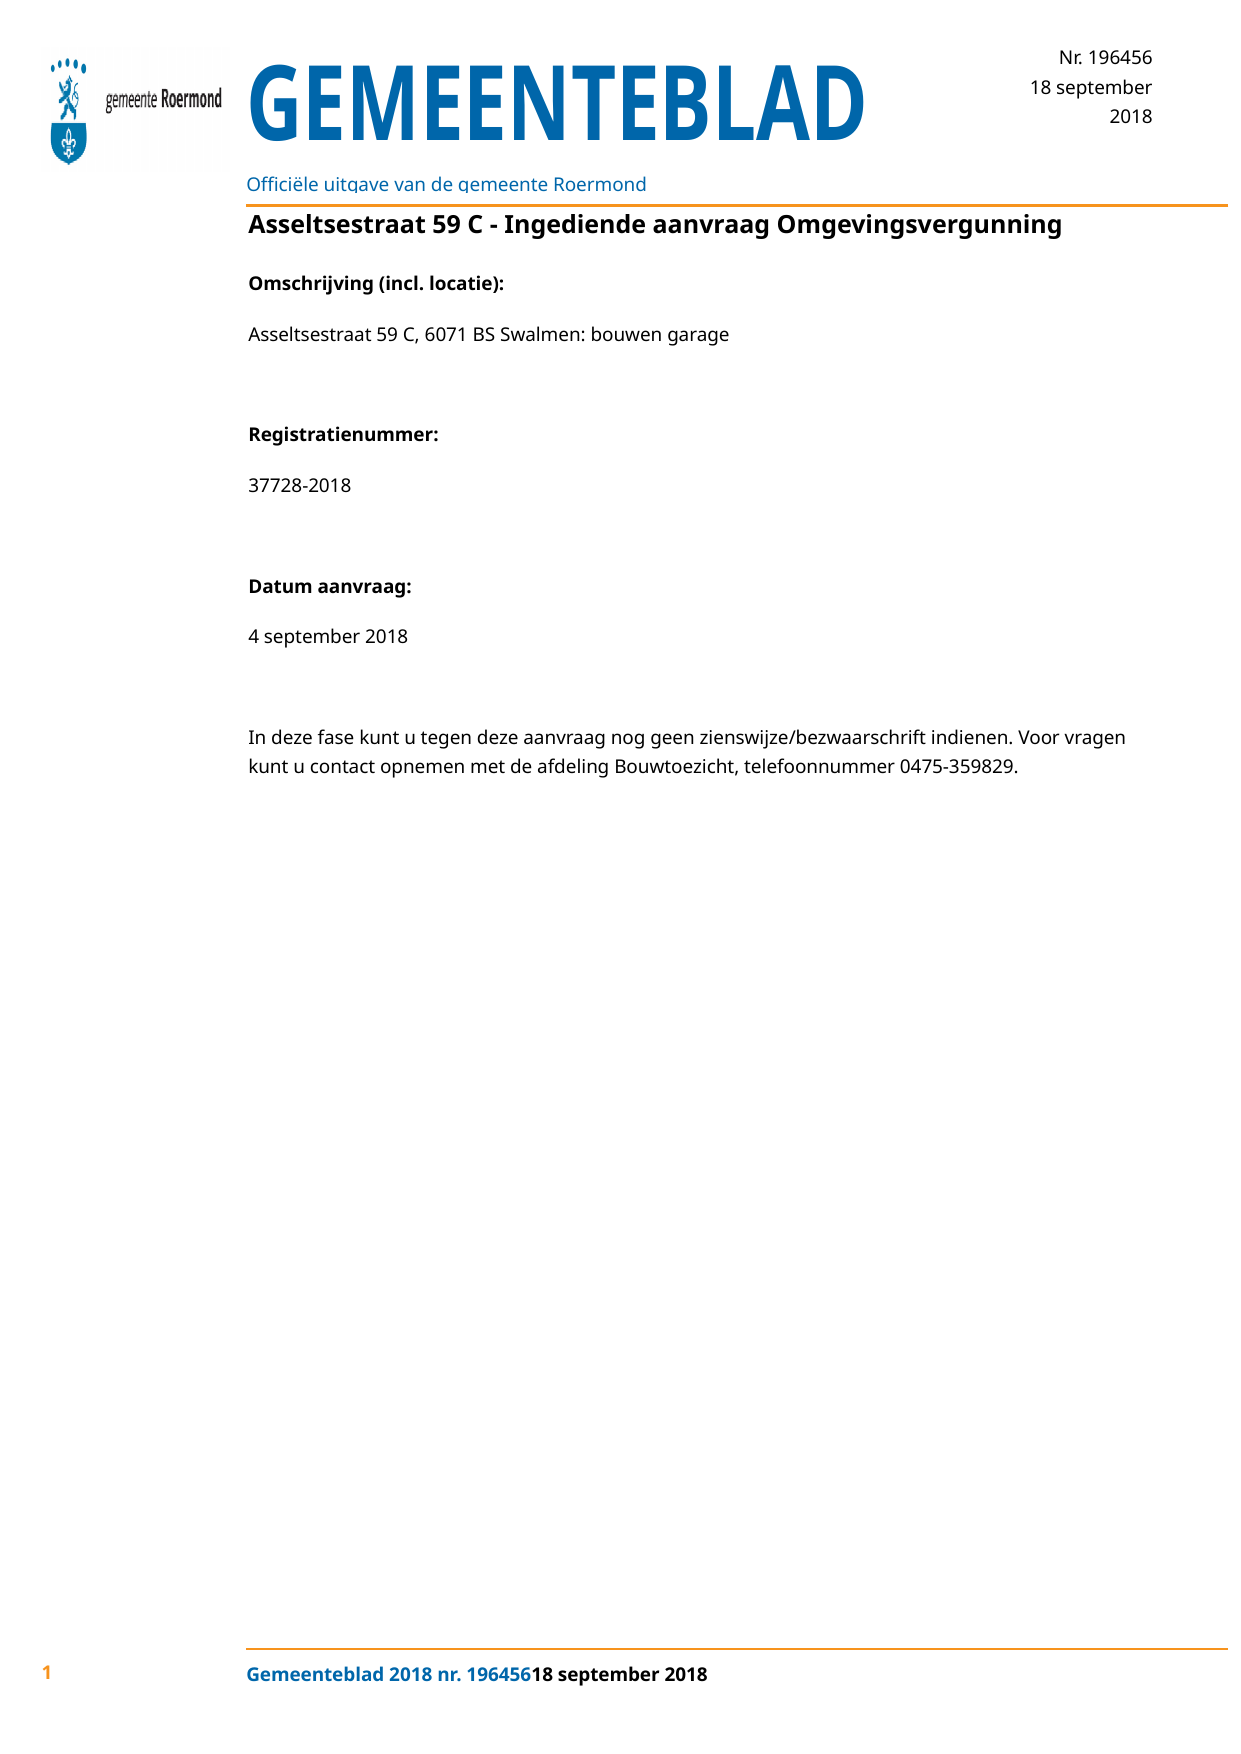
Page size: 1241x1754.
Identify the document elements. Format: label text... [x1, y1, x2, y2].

text Asseltsestraat 59 C, 6071 BS Swalmen: bouwen garage [248, 321, 1152, 346]
text In deze fase kunt u tegen deze aanvraag nog geen zienswijze/bezwaarschrift indienen. Voor vragen kunt u contact opnemen met de afdeling Bouwtoezicht, telefoonnummer 0475-359829. [248, 724, 1152, 779]
text 37728-2018 [248, 472, 1152, 498]
text 4 september 2018 [248, 623, 1152, 649]
text Datum aanvraag: [248, 573, 1152, 598]
picture [41, 47, 231, 172]
text Asseltsestraat 59 C - Ingediende aanvraag Omgevingsvergunning [248, 207, 1152, 241]
text Registratienummer: [248, 422, 1152, 447]
text Omschrijving (incl. locatie): [248, 270, 1152, 296]
